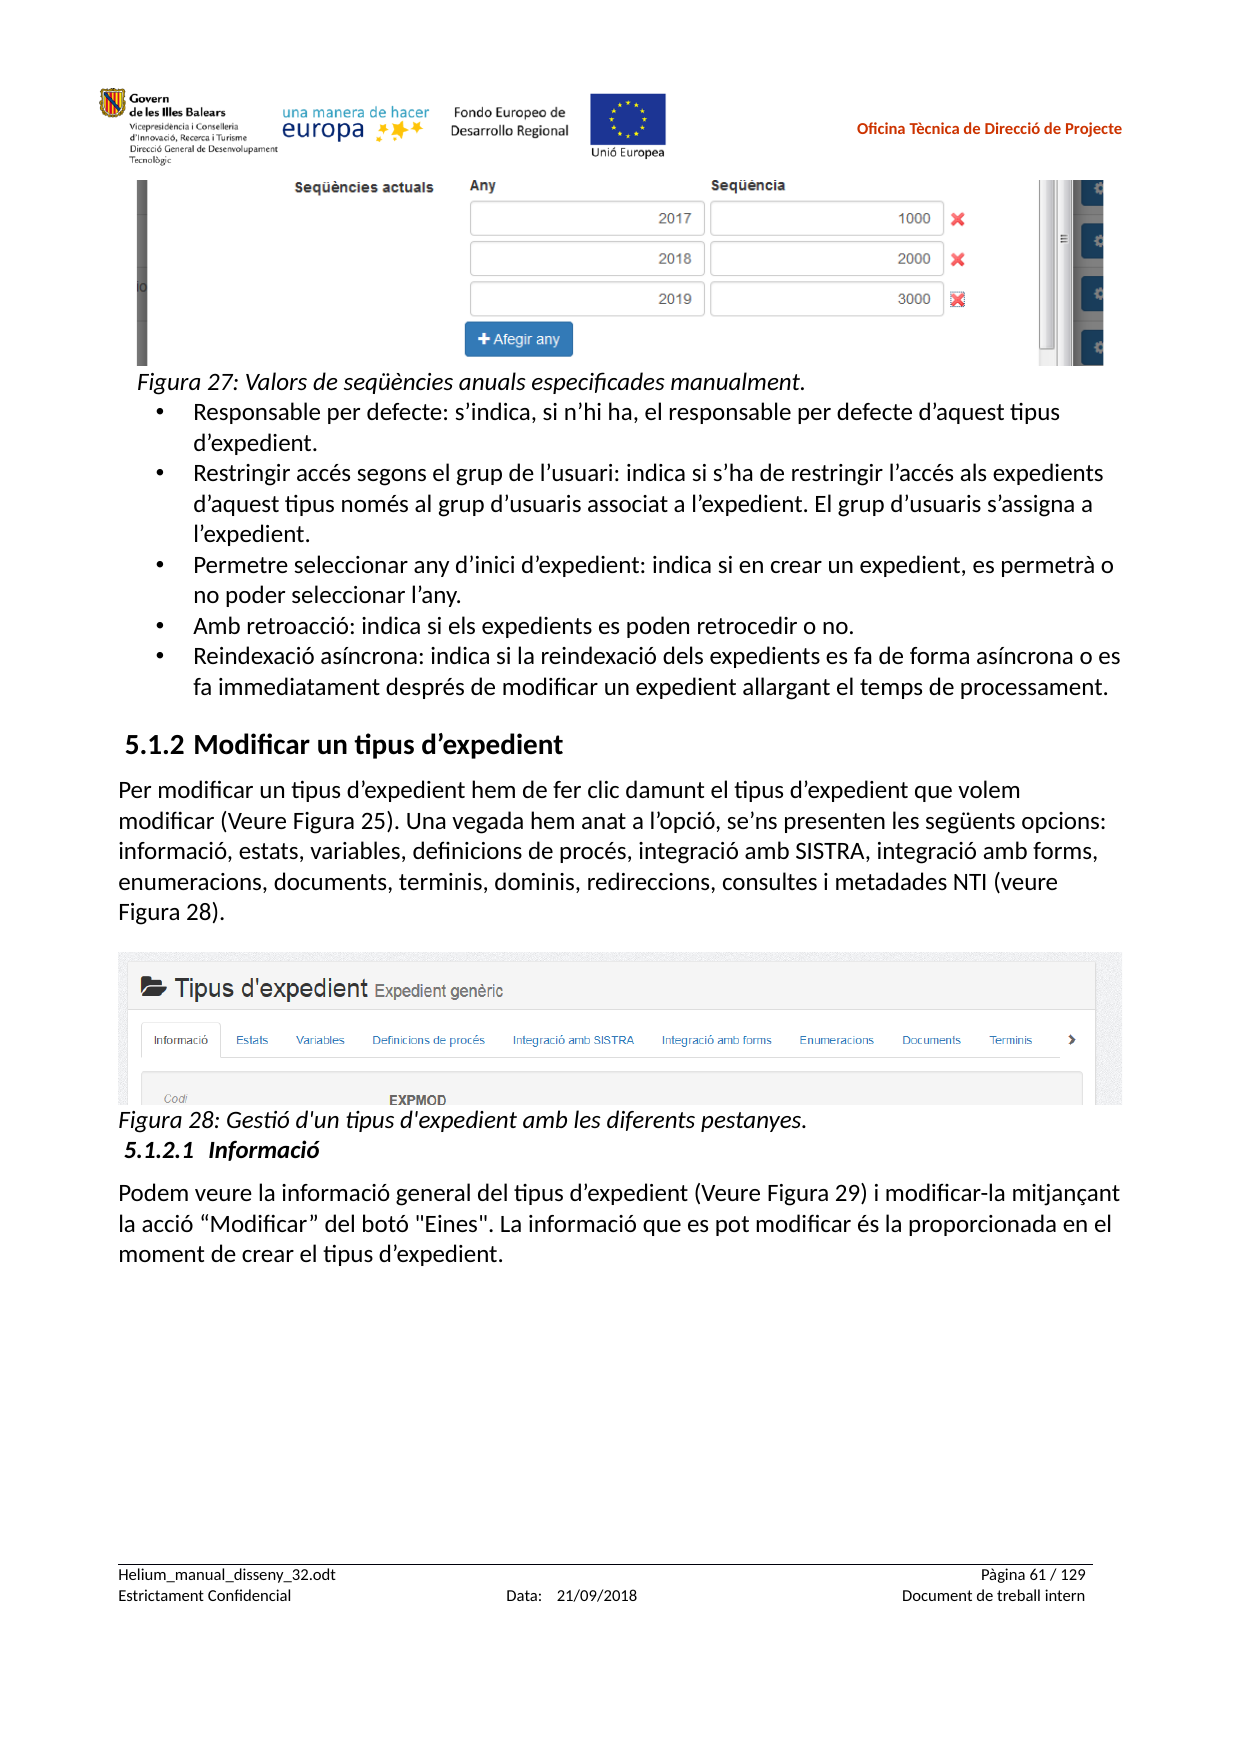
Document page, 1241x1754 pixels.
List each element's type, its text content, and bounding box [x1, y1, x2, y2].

picture [118, 952, 1123, 1105]
list Amb retroacció: indica si els expedients es poden retrocedir o no. [156, 610, 1122, 640]
list Restringir accés segons el grup de l’usuari: indica si s’ha de restringir l’accés als expedients d’aquest tipus només al grup d’usuaris associat a l’expedient. El grup d’usuaris s’assigna a l’expedient. [156, 457, 1122, 549]
text Podem veure la informació general del tipus d’expedient (Veure Figura 29) i modificar-la mitjançant la acció “Modificar” del botó "Eines". La informació que es pot modificar és la proporcionada en el moment de crear el tipus d’expedient. [118, 1177, 1122, 1269]
subtitle Informació [118, 1135, 1122, 1165]
picture [99, 87, 668, 166]
text Per modificar un tipus d’expedient hem de fer clic damunt el tipus d’expedient que volem modificar (Veure Figura 25). Una vegada hem anat a l’opció, se’ns presenten les següents opcions: informació, estats, variables, definicions de procés, integració amb SISTRA, integració amb forms, enumeracions, documents, terminis, dominis, redireccions, consultes i metadades NTI (veure Figura 28). [118, 774, 1122, 927]
list Figura 27: Valors de seqüències anuals especificades manualment. [137, 366, 1103, 396]
subtitle Modificar un tipus d’expedient [118, 726, 1122, 762]
list Permetre seleccionar any d’inici d’expedient: indica si en crear un expedient, es permetrà o no poder seleccionar l’any. [156, 549, 1122, 610]
list Reindexació asíncrona: indica si la reindexació dels expedients es fa de forma asíncrona o es fa immediatament després de modificar un expedient allargant el temps de processament. [156, 640, 1122, 701]
text Figura 28: Gestió d'un tipus d'expedient amb les diferents pestanyes. [118, 1105, 1122, 1135]
list Responsable per defecte: s’indica, si n’hi ha, el responsable per defecte d’aquest tipus d’expedient. [137, 168, 1122, 457]
picture [136, 180, 1104, 366]
